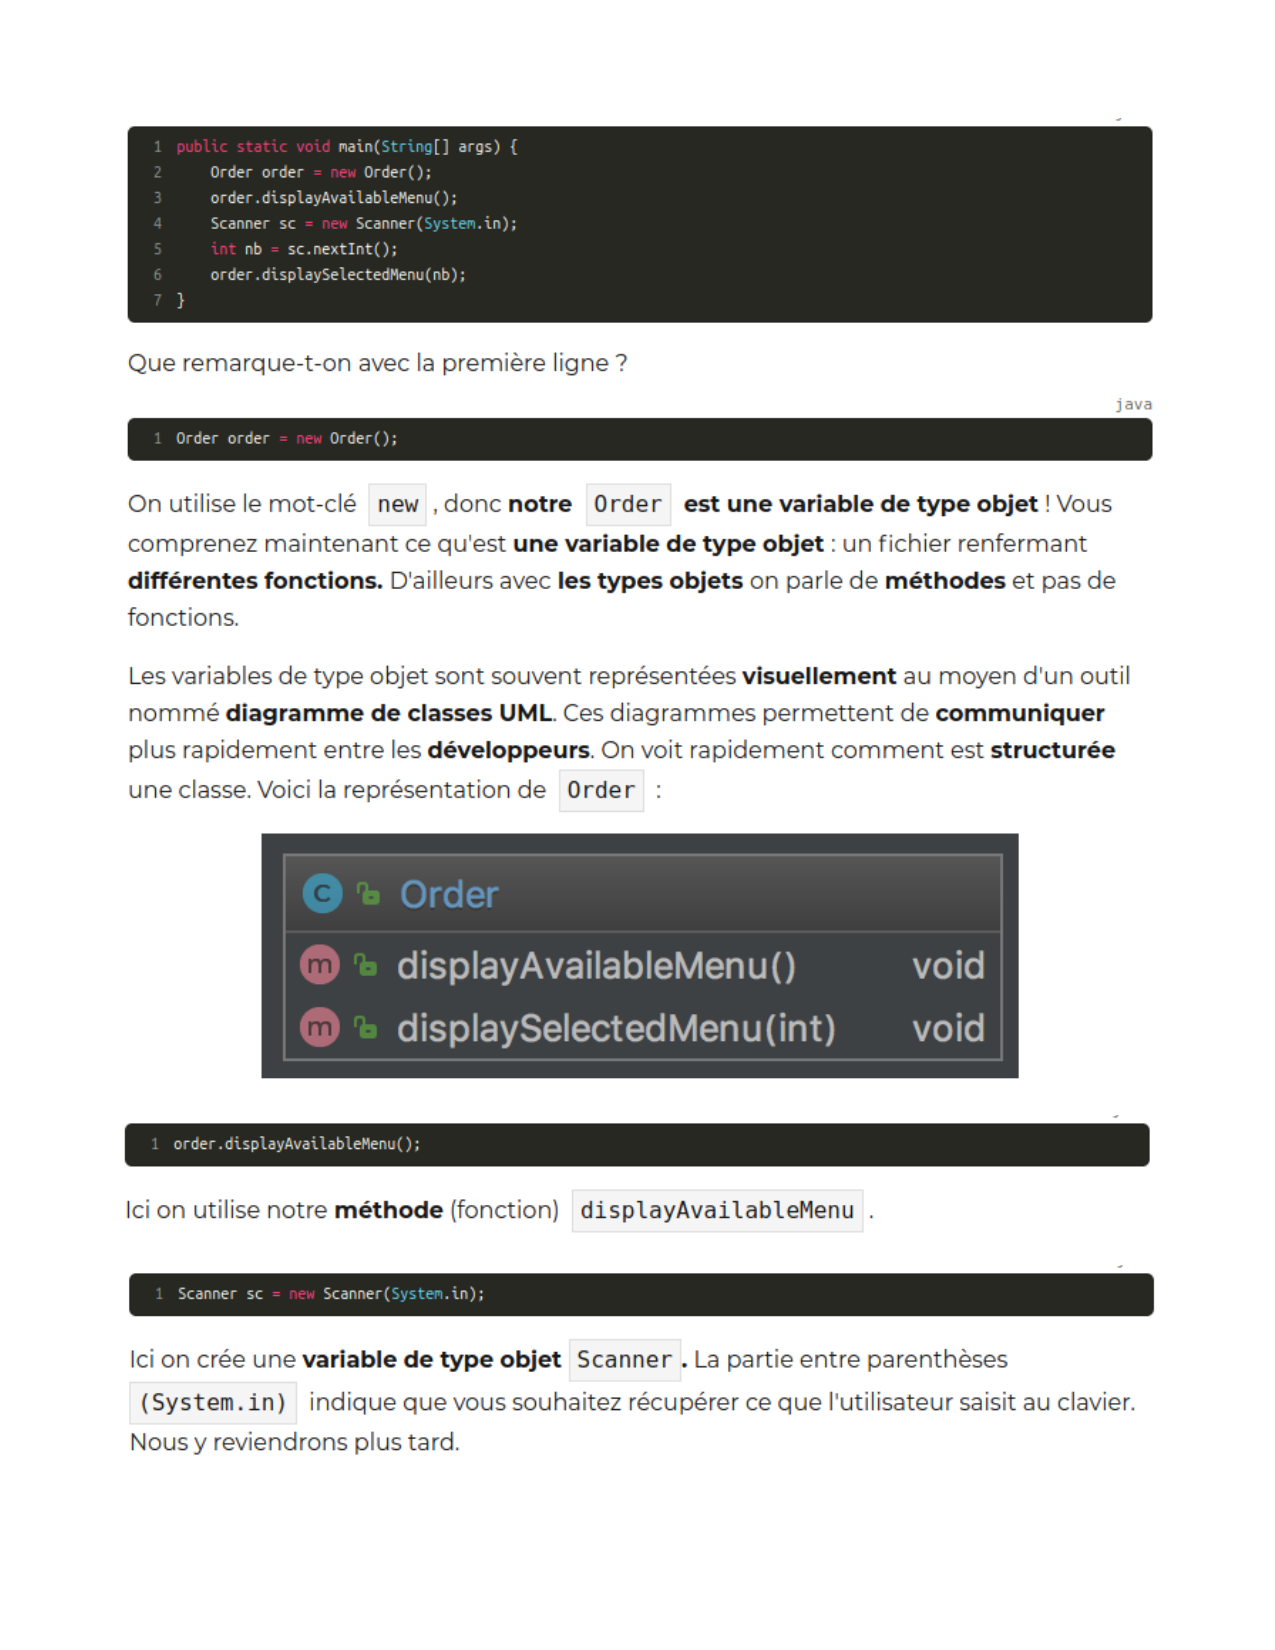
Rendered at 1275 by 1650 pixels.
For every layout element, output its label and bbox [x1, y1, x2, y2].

picture [118, 1115, 1157, 1237]
picture [118, 118, 1157, 1087]
picture [118, 1265, 1157, 1469]
